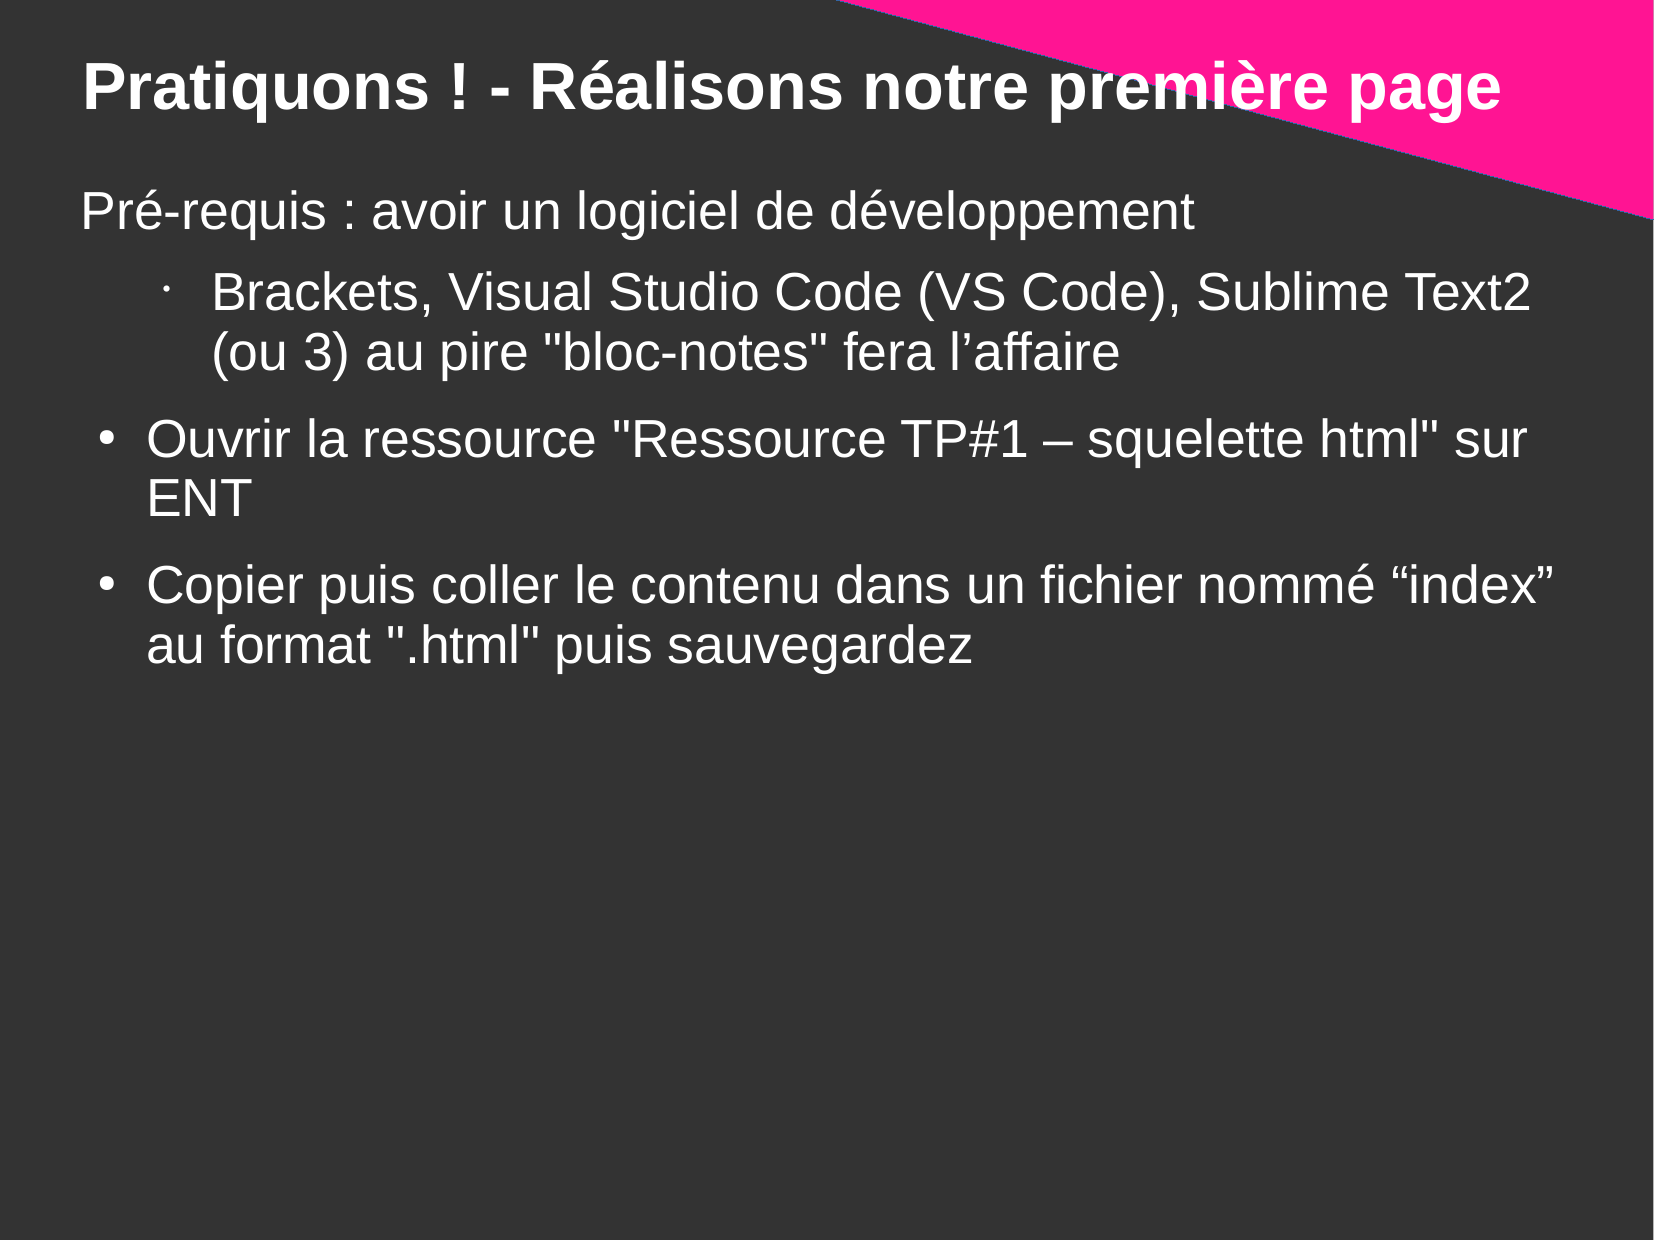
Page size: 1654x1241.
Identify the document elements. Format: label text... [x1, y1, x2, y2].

text_box [836, 0, 1654, 220]
list Pré-requis : avoir un logiciel de développement Brackets, Visual Studio Code (VS Code), Sublime Text2 (ou 3) au pire "bloc-notes" fera l’affaire Ouvrir la ressource "Ressource TP#1 – squelette html" sur ENT Copier puis coller le contenu dans un fichier nommé “index” au format ".html" puis sauvegardez [80, 180, 1620, 675]
title Pratiquons ! - Réalisons notre première page [82, 49, 1571, 152]
